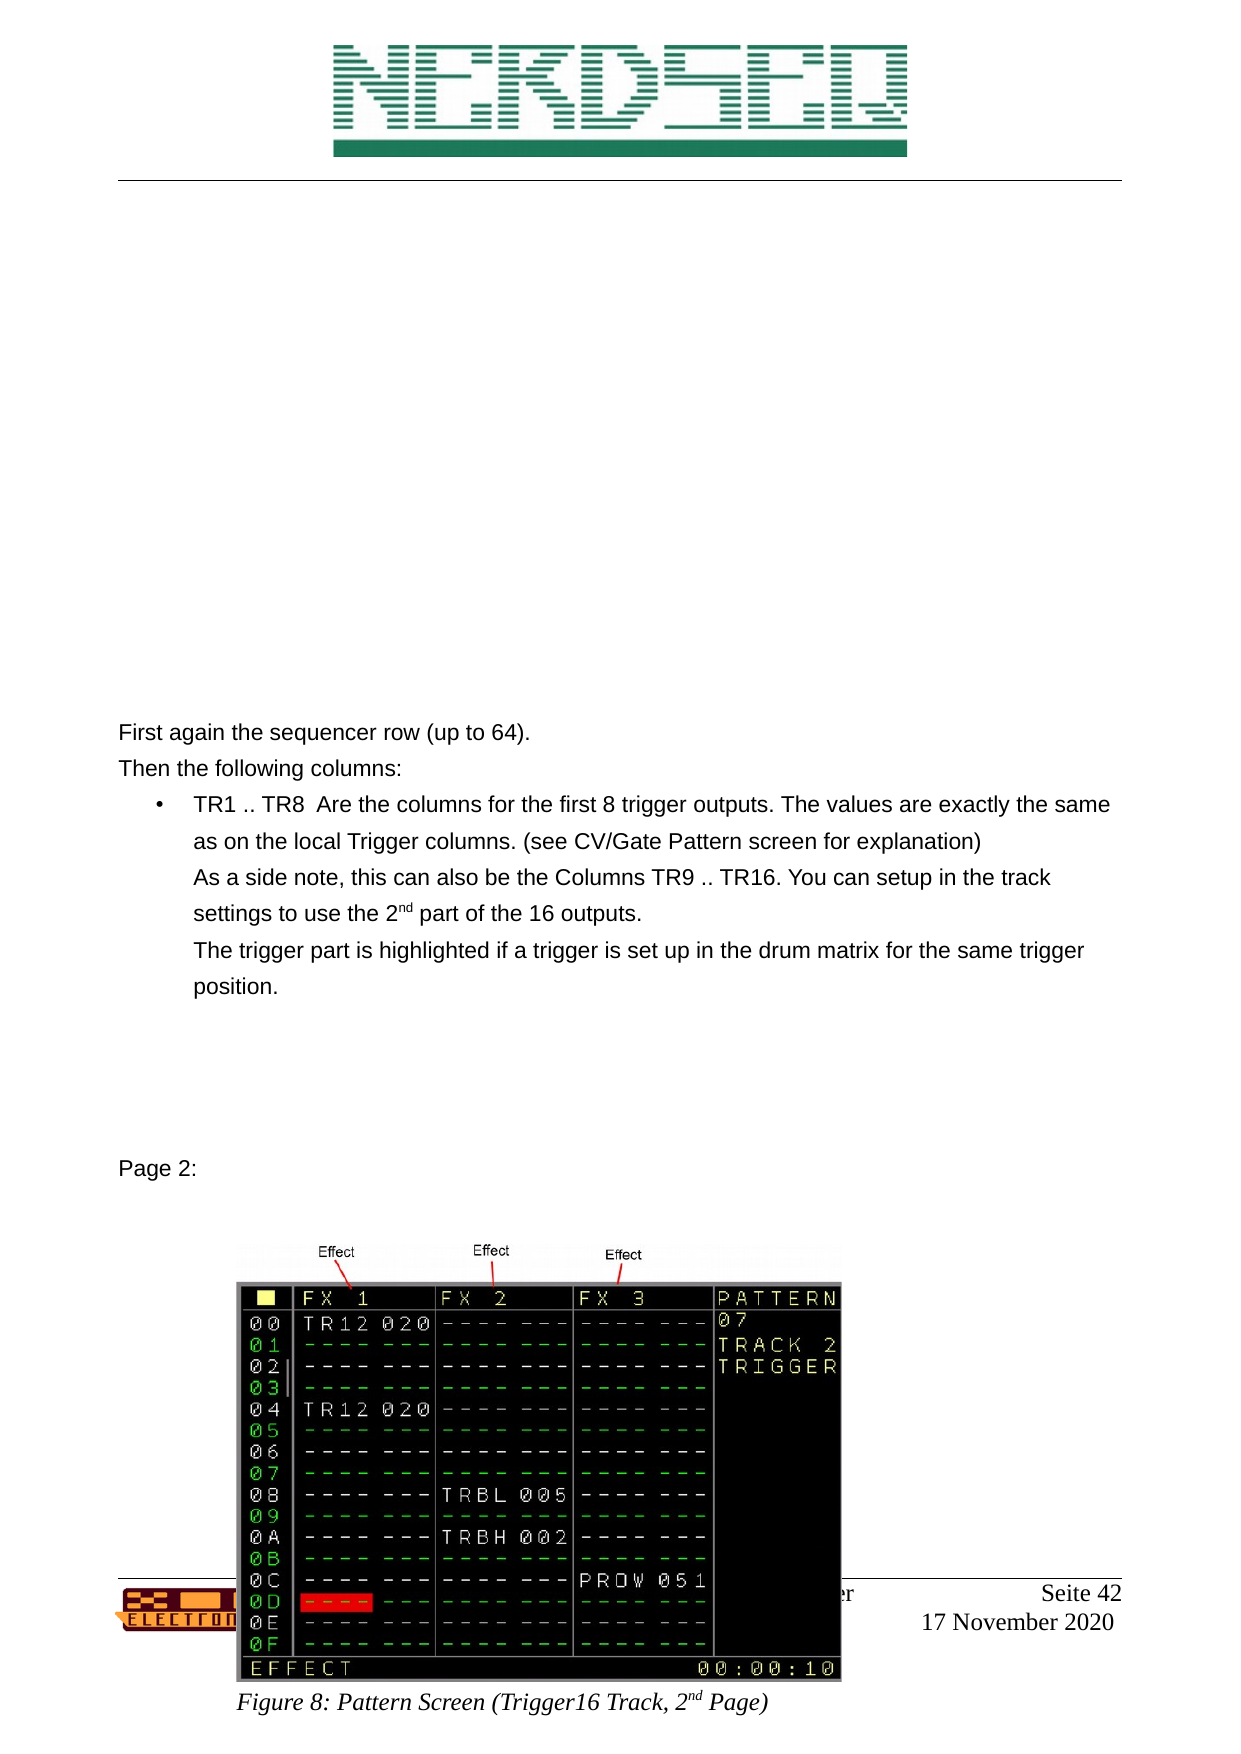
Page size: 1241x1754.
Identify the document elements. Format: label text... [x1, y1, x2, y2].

list As a side note, this can also be the Columns TR9 .. TR16. You can setup in the track settings to use the 2nd part of the 16 outputs. [156, 864, 1122, 927]
text Then the following columns: [118, 755, 1122, 781]
text Figure 8: Pattern Screen (Trigger16 Track, 2nd Page) [236, 1682, 842, 1716]
picture [333, 45, 908, 157]
list TR1 .. TR8 Are the columns for the first 8 trigger outputs. The values are exactly the same as on the local Trigger columns. (see CV/Gate Pattern screen for explanation) [156, 791, 1122, 854]
text Page 2: [118, 1155, 1122, 1181]
text First again the sequencer row (up to 64). [118, 718, 1122, 745]
list The trigger part is highlighted if a trigger is set up in the drum matrix for the same trigger position. [156, 937, 1122, 999]
picture [115, 1244, 842, 1682]
